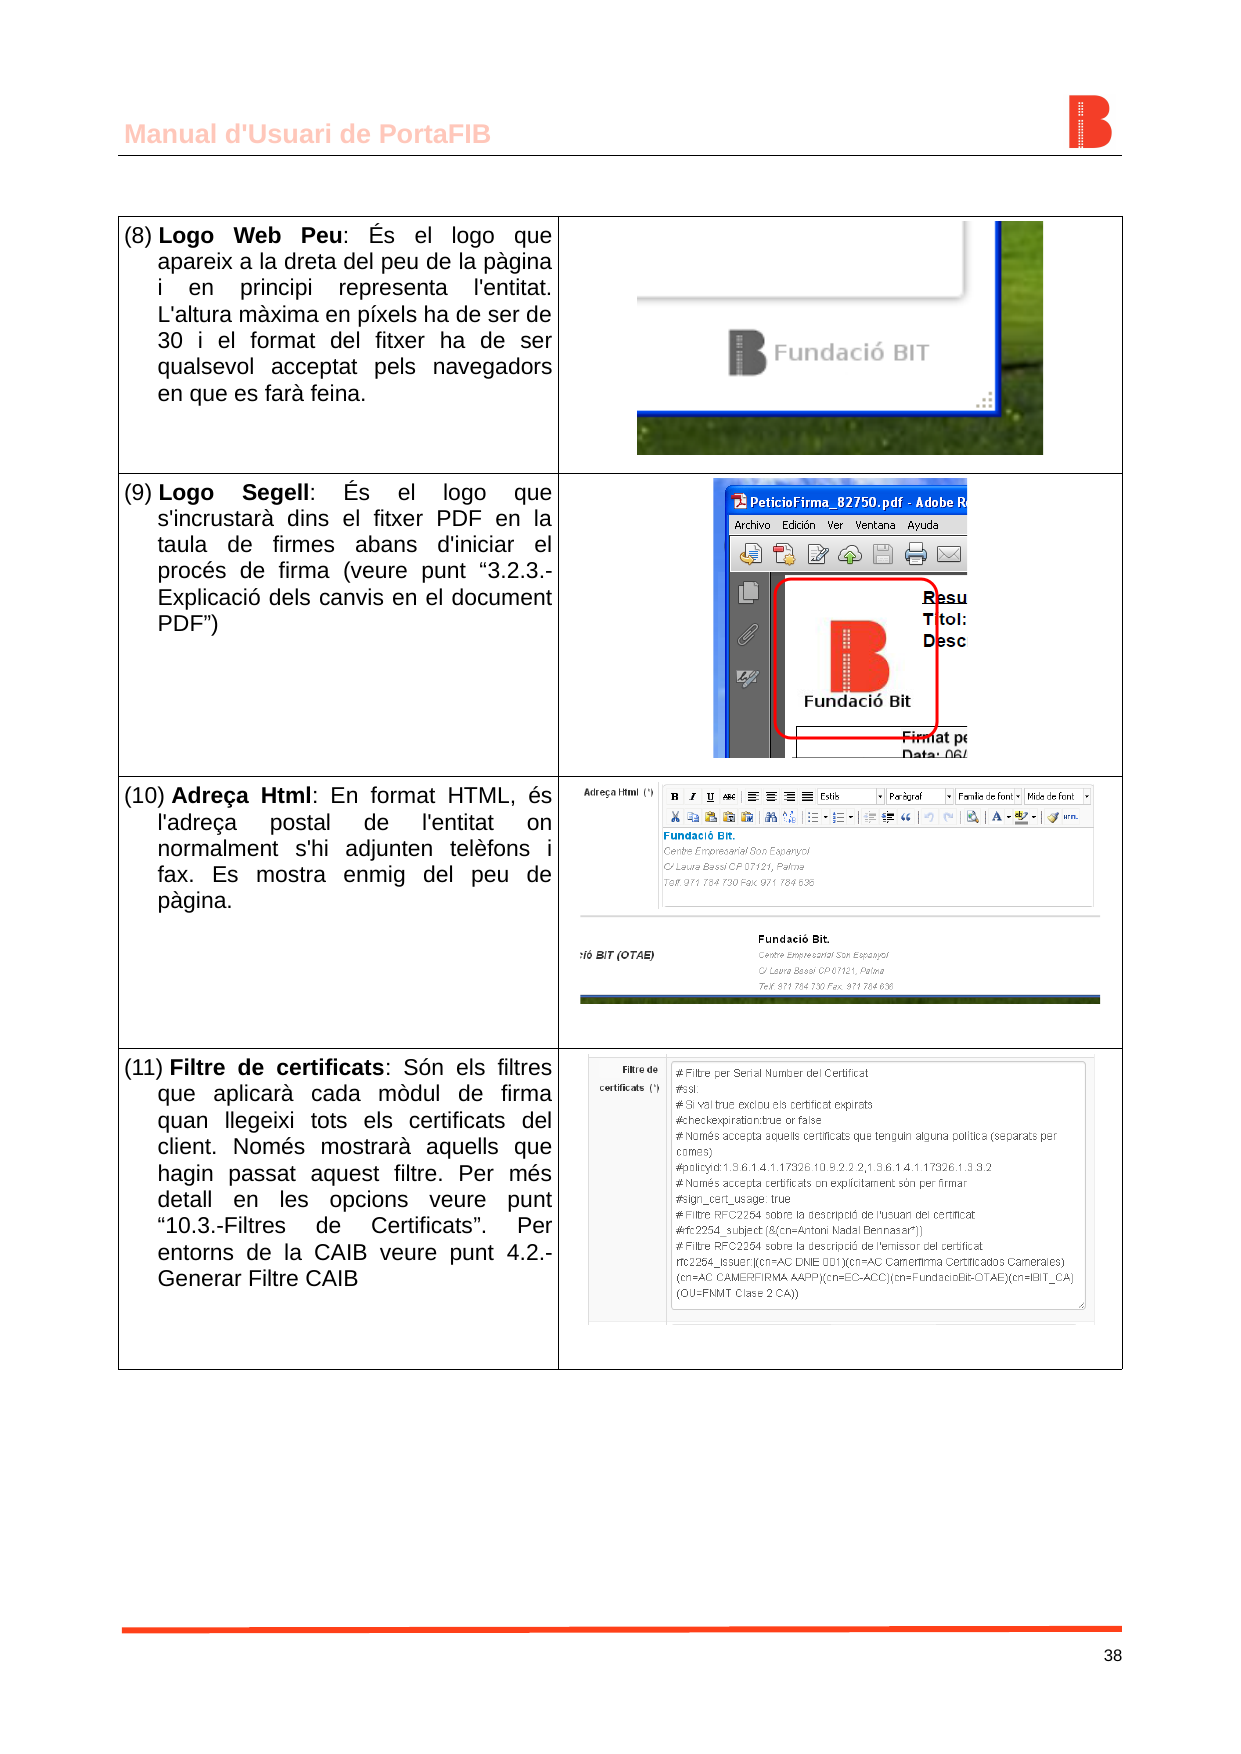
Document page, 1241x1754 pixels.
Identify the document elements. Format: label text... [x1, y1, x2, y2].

table_cell Adreça Html: En format HTML, és l'adreça postal de l'entitat on normalment s'hi adjunten telèfons i fax. Es mostra enmig del peu de pàgina. [119, 777, 558, 1048]
table_cell [559, 217, 1122, 473]
picture [1063, 94, 1117, 150]
picture [637, 221, 1044, 455]
table_cell [559, 1325, 1122, 1369]
table_cell [559, 474, 1122, 776]
table_cell Filtre de certificats: Són els filtres que aplicarà cada mòdul de firma quan llegeixi tots els certificats del client. Només mostrarà aquells que hagin passat aquest filtre. Per més detall en les opcions veure punt “10.3.-Filtres de Certificats”. Per entorns de la CAIB veure punt 4.2.-Generar Filtre CAIB [119, 1049, 558, 1369]
table_cell Logo Web Peu: És el logo que apareix a la dreta del peu de la pàgina i en principi representa l'entitat. L'altura màxima en píxels ha de ser de 30 i el format del fitxer ha de ser qualsevol acceptat pels navegadors en que es farà feina. [119, 217, 558, 473]
table_cell [559, 777, 1122, 1048]
picture [713, 478, 968, 758]
picture [580, 782, 1100, 1004]
table_cell Logo Segell: És el logo que s'incrustarà dins el fitxer PDF en la taula de firmes abans d'iniciar el procés de firma (veure punt “3.2.3.-Explicació dels canvis en el document PDF”) [119, 474, 558, 776]
table_cell [559, 1049, 1122, 1324]
picture [582, 1054, 1098, 1325]
